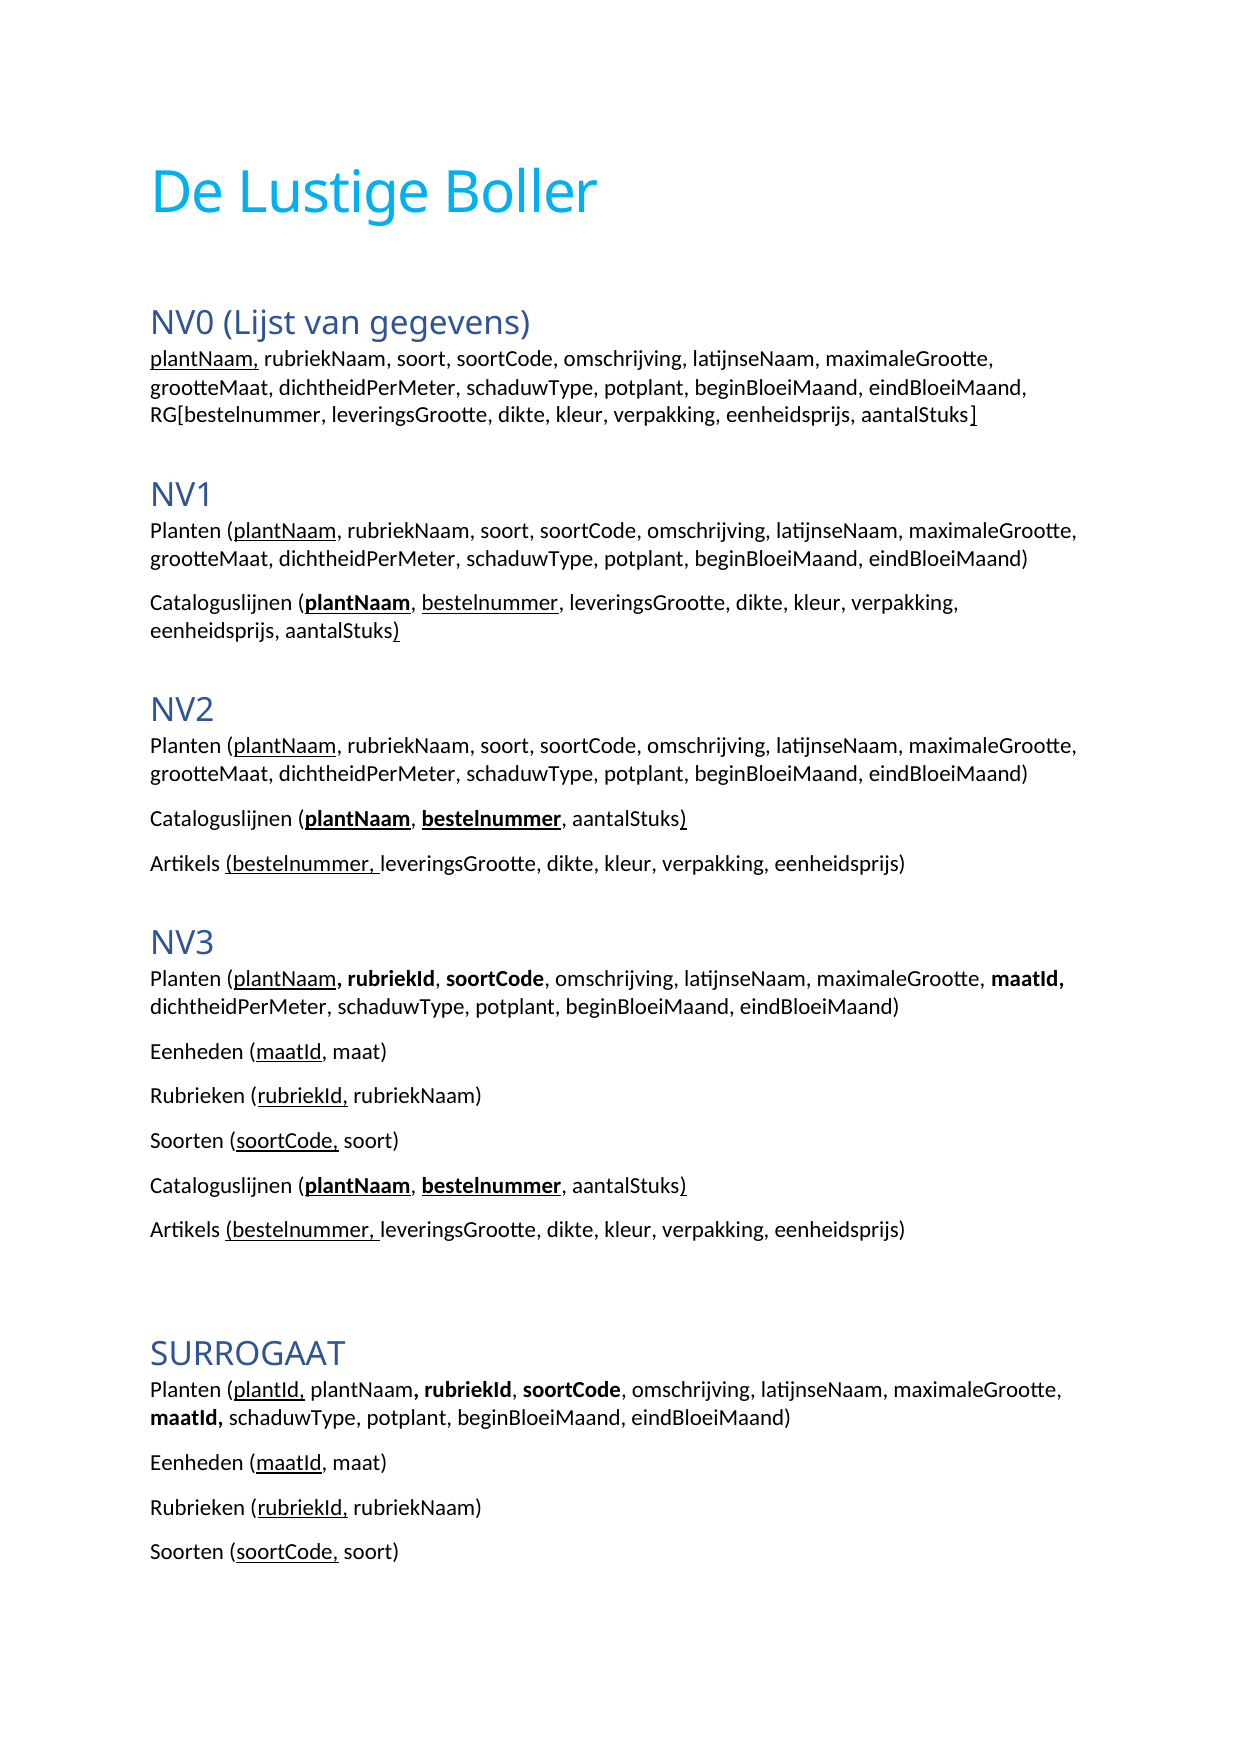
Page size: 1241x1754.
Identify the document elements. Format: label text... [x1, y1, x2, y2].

subtitle NV1 [150, 470, 1090, 516]
text Cataloguslijnen (plantNaam, bestelnummer, aantalStuks) [150, 1171, 1090, 1199]
text Soorten (soortCode, soort) [150, 1537, 1090, 1565]
subtitle NV2 [150, 686, 1090, 732]
text De Lustige Boller [150, 150, 1090, 229]
text Planten (plantId, plantNaam, rubriekId, soortCode, omschrijving, latijnseNaam, maximaleGrootte, maatId, schaduwType, potplant, beginBloeiMaand, eindBloeiMaand) [150, 1375, 1090, 1431]
text Artikels (bestelnummer, leveringsGrootte, dikte, kleur, verpakking, eenheidsprijs) [150, 849, 1090, 877]
text Cataloguslijnen (plantNaam, bestelnummer, leveringsGrootte, dikte, kleur, verpakking, eenheidsprijs, aantalStuks) [150, 588, 1090, 644]
text Soorten (soortCode, soort) [150, 1126, 1090, 1154]
text Rubrieken (rubriekId, rubriekNaam) [150, 1081, 1090, 1109]
subtitle NV0 (Lijst van gegevens) [150, 299, 1090, 344]
text Planten (plantNaam, rubriekNaam, soort, soortCode, omschrijving, latijnseNaam, maximaleGrootte, grootteMaat, dichtheidPerMeter, schaduwType, potplant, beginBloeiMaand, eindBloeiMaand) [150, 732, 1090, 788]
subtitle NV3 [150, 919, 1090, 964]
text plantNaam, rubriekNaam, soort, soortCode, omschrijving, latijnseNaam, maximaleGrootte, grootteMaat, dichtheidPerMeter, schaduwType, potplant, beginBloeiMaand, eindBloeiMaand, RG[bestelnummer, leveringsGrootte, dikte, kleur, verpakking, eenheidsprijs, aantalStuks] [150, 344, 1090, 429]
text Eenheden (maatId, maat) [150, 1448, 1090, 1476]
text Cataloguslijnen (plantNaam, bestelnummer, aantalStuks) [150, 804, 1090, 832]
text Planten (plantNaam, rubriekNaam, soort, soortCode, omschrijving, latijnseNaam, maximaleGrootte, grootteMaat, dichtheidPerMeter, schaduwType, potplant, beginBloeiMaand, eindBloeiMaand) [150, 516, 1090, 572]
text Eenheden (maatId, maat) [150, 1037, 1090, 1065]
subtitle SURROGAAT [150, 1330, 1090, 1375]
text Rubrieken (rubriekId, rubriekNaam) [150, 1493, 1090, 1521]
text Planten (plantNaam, rubriekId, soortCode, omschrijving, latijnseNaam, maximaleGrootte, maatId, dichtheidPerMeter, schaduwType, potplant, beginBloeiMaand, eindBloeiMaand) [150, 964, 1090, 1020]
text Artikels (bestelnummer, leveringsGrootte, dikte, kleur, verpakking, eenheidsprijs) [150, 1216, 1090, 1243]
